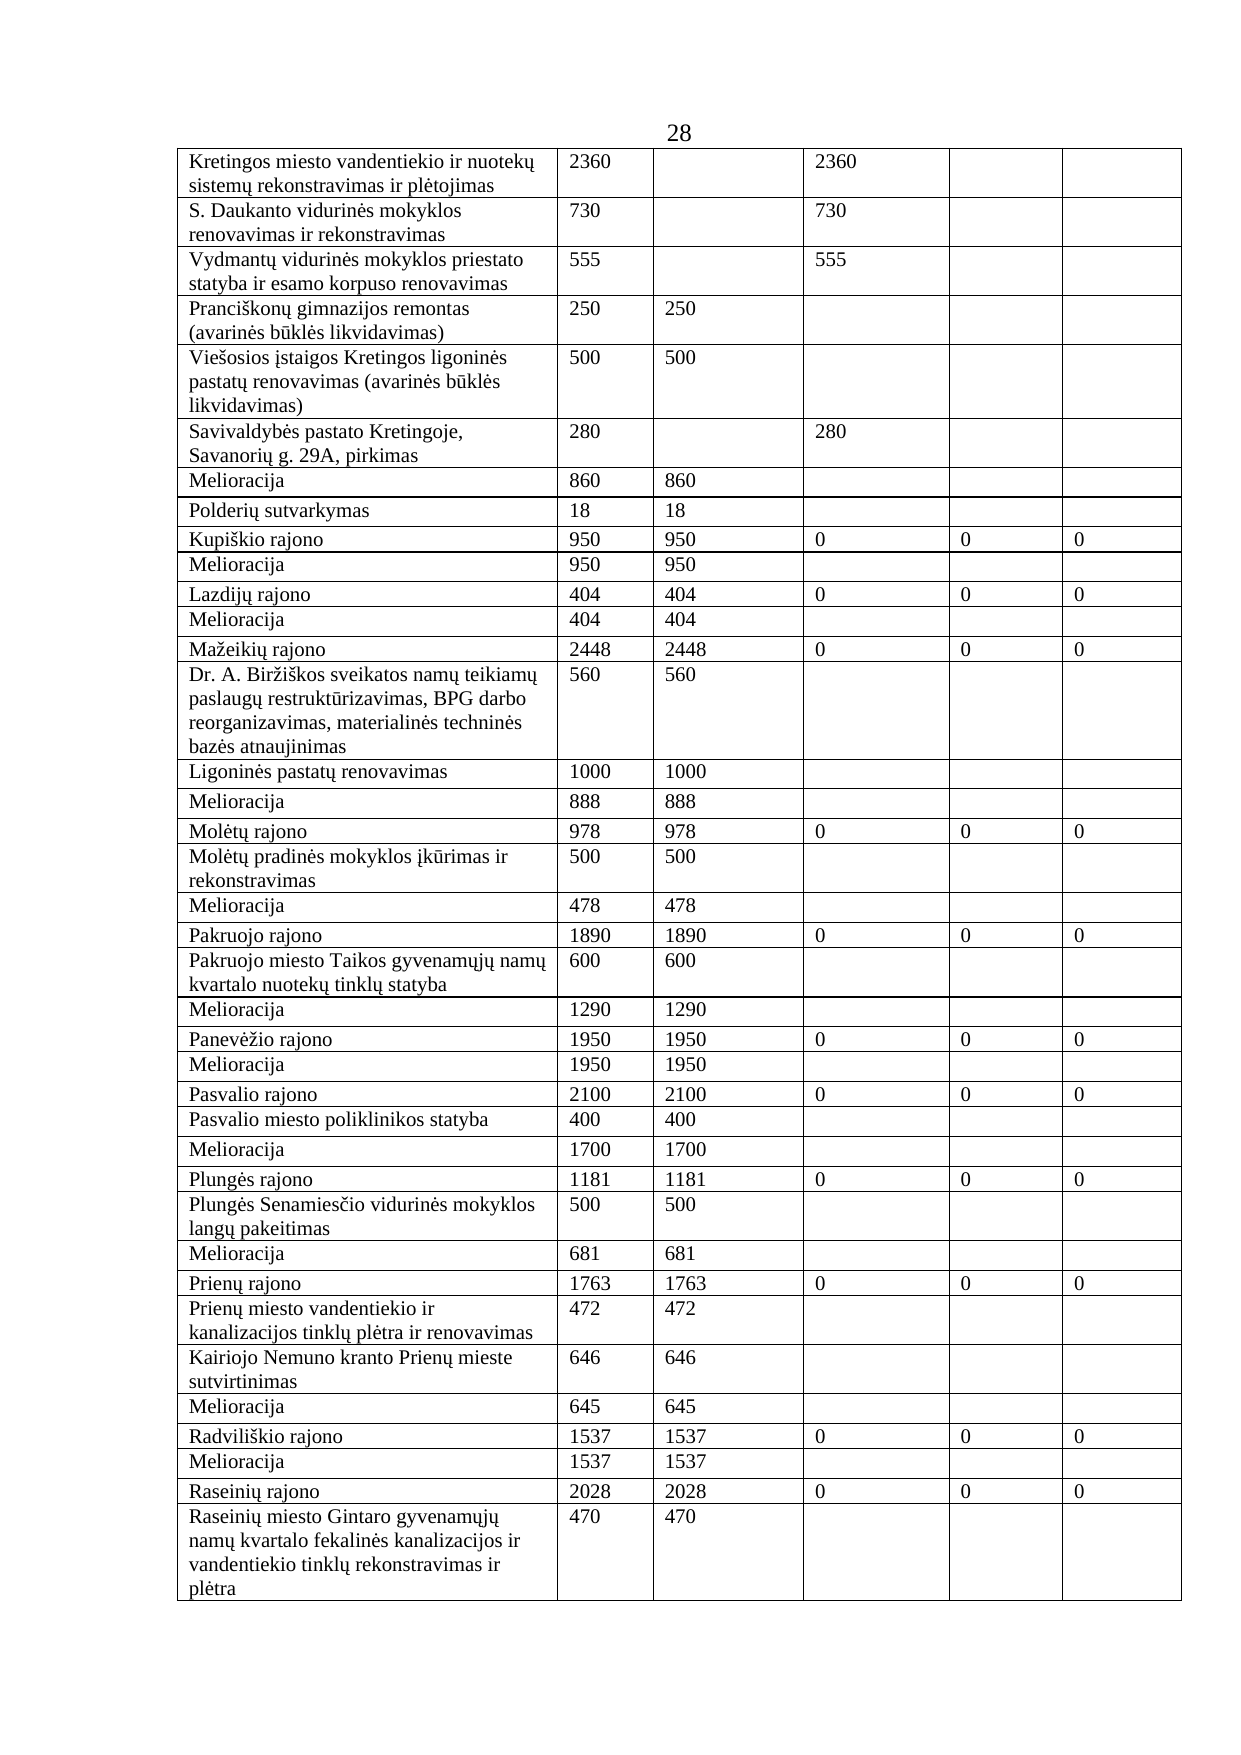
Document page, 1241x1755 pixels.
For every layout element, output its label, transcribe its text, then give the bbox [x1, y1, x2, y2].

table_cell [1063, 1137, 1181, 1166]
table_cell Panevėžio rajono [178, 1027, 557, 1051]
table_cell 2360 [804, 149, 949, 197]
table_cell [1063, 1192, 1181, 1240]
table_cell 0 [1063, 1167, 1181, 1191]
table_cell [950, 1296, 1062, 1344]
table_cell [654, 419, 803, 467]
table_cell 0 [950, 1271, 1062, 1295]
table_cell Melioracija [178, 553, 557, 581]
table_cell [804, 1107, 949, 1136]
table_cell 404 [654, 607, 803, 636]
table_cell 1950 [558, 1052, 653, 1081]
table_cell [1063, 198, 1181, 246]
table_cell [1063, 1052, 1181, 1081]
table_cell 978 [558, 819, 653, 843]
table_cell [950, 948, 1062, 996]
table_cell 18 [558, 498, 653, 526]
table_cell [1063, 1296, 1181, 1344]
table_cell Melioracija [178, 998, 557, 1026]
table_cell [1063, 662, 1181, 758]
table_cell [950, 498, 1062, 526]
table_cell 0 [1063, 637, 1181, 661]
table_cell 500 [654, 1192, 803, 1240]
table_cell 0 [1063, 819, 1181, 843]
table_cell [950, 1052, 1062, 1081]
table_cell 478 [654, 893, 803, 922]
table_cell 0 [950, 1082, 1062, 1106]
table_cell [950, 1241, 1062, 1270]
table_cell [804, 296, 949, 344]
table_cell 250 [558, 296, 653, 344]
table_cell 0 [950, 582, 1062, 606]
table_cell [804, 662, 949, 758]
table_cell 2100 [654, 1082, 803, 1106]
table_cell Molėtų pradinės mokyklos įkūrimas ir rekonstravimas [178, 844, 557, 892]
table_cell 950 [654, 553, 803, 581]
table_cell [950, 1107, 1062, 1136]
table_cell Kupiškio rajono [178, 527, 557, 551]
table_cell [1063, 345, 1181, 417]
table_cell 0 [1063, 582, 1181, 606]
table_cell Melioracija [178, 1241, 557, 1270]
table_cell [1063, 1394, 1181, 1423]
table_cell [1063, 789, 1181, 818]
table_cell [804, 1296, 949, 1344]
table_cell Pakruojo miesto Taikos gyvenamųjų namų kvartalo nuotekų tinklų statyba [178, 948, 557, 996]
table_cell 0 [1063, 1479, 1181, 1503]
table_cell 950 [558, 553, 653, 581]
table_cell 600 [654, 948, 803, 996]
table_cell [804, 607, 949, 636]
table_cell 0 [804, 1167, 949, 1191]
table_cell 860 [558, 468, 653, 496]
table_cell Melioracija [178, 1449, 557, 1478]
table_cell 1290 [654, 998, 803, 1026]
table_cell [950, 789, 1062, 818]
table_cell [804, 498, 949, 526]
table_cell 470 [654, 1504, 803, 1600]
table_cell 950 [654, 527, 803, 551]
table_cell [1063, 1241, 1181, 1270]
table_cell 730 [804, 198, 949, 246]
table_cell [1063, 498, 1181, 526]
table_cell 646 [654, 1345, 803, 1393]
table_cell Prienų rajono [178, 1271, 557, 1295]
table_cell [1063, 149, 1181, 197]
table_cell 500 [558, 844, 653, 892]
table_cell [804, 1192, 949, 1240]
table_cell 555 [804, 247, 949, 295]
table_cell 0 [804, 923, 949, 947]
table_cell [804, 1345, 949, 1393]
table_cell 2028 [558, 1479, 653, 1503]
table_cell Melioracija [178, 893, 557, 922]
table_cell [950, 1504, 1062, 1600]
table_cell 0 [950, 1479, 1062, 1503]
table_cell 645 [558, 1394, 653, 1423]
table_cell Melioracija [178, 1052, 557, 1081]
table_cell 1890 [558, 923, 653, 947]
table_cell 500 [654, 345, 803, 417]
table_cell 1763 [558, 1271, 653, 1295]
table_cell [1063, 844, 1181, 892]
table_cell Raseinių rajono [178, 1479, 557, 1503]
table_cell [950, 998, 1062, 1026]
table_cell Pakruojo rajono [178, 923, 557, 947]
table_cell Pasvalio rajono [178, 1082, 557, 1106]
table_cell 0 [804, 1027, 949, 1051]
table_cell [654, 247, 803, 295]
table_cell 730 [558, 198, 653, 246]
table_cell Ligoninės pastatų renovavimas [178, 760, 557, 788]
table_cell [804, 760, 949, 788]
table_cell 0 [804, 527, 949, 551]
table_cell 0 [950, 923, 1062, 947]
table_cell [1063, 1107, 1181, 1136]
table_cell [1063, 247, 1181, 295]
table_cell [804, 468, 949, 496]
table_cell Lazdijų rajono [178, 582, 557, 606]
table_cell Melioracija [178, 468, 557, 496]
table_cell [1063, 296, 1181, 344]
table_cell [950, 419, 1062, 467]
table_cell [1063, 1504, 1181, 1600]
table_cell 404 [558, 607, 653, 636]
table_cell [804, 1504, 949, 1600]
table_cell 1700 [558, 1137, 653, 1166]
table_cell Kairiojo Nemuno kranto Prienų mieste sutvirtinimas [178, 1345, 557, 1393]
table_cell 978 [654, 819, 803, 843]
table_cell 280 [804, 419, 949, 467]
table_cell [804, 345, 949, 417]
table_cell 950 [558, 527, 653, 551]
table_cell 1000 [558, 760, 653, 788]
table_cell 0 [804, 582, 949, 606]
table_cell 470 [558, 1504, 653, 1600]
table_cell [950, 662, 1062, 758]
table_cell 0 [804, 1271, 949, 1295]
table_cell 0 [950, 1424, 1062, 1448]
table_cell [1063, 1345, 1181, 1393]
table_cell 1700 [654, 1137, 803, 1166]
table_cell 0 [1063, 1082, 1181, 1106]
table_cell Dr. A. Biržiškos sveikatos namų teikiamų paslaugų restruktūrizavimas, BPG darbo reorganizavimas, materialinės techninės bazės atnaujinimas [178, 662, 557, 758]
table_cell 400 [654, 1107, 803, 1136]
table_cell [950, 1192, 1062, 1240]
table_cell 0 [804, 1424, 949, 1448]
table_cell Molėtų rajono [178, 819, 557, 843]
table_cell [1063, 607, 1181, 636]
table_cell Melioracija [178, 607, 557, 636]
table_cell 860 [654, 468, 803, 496]
table_cell 1290 [558, 998, 653, 1026]
table_cell 0 [804, 1479, 949, 1503]
table_cell [950, 198, 1062, 246]
table_cell Savivaldybės pastato Kretingoje, Savanorių g. 29A, pirkimas [178, 419, 557, 467]
table_cell 2028 [654, 1479, 803, 1503]
table_cell [804, 844, 949, 892]
table_cell 555 [558, 247, 653, 295]
table_cell S. Daukanto vidurinės mokyklos renovavimas ir rekonstravimas [178, 198, 557, 246]
table_cell 0 [950, 1167, 1062, 1191]
table_cell Plungės Senamiesčio vidurinės mokyklos langų pakeitimas [178, 1192, 557, 1240]
table_cell [804, 1241, 949, 1270]
table_cell 400 [558, 1107, 653, 1136]
table_cell 2360 [558, 149, 653, 197]
table_cell [654, 149, 803, 197]
table_cell [950, 607, 1062, 636]
table_cell 600 [558, 948, 653, 996]
table_cell 472 [558, 1296, 653, 1344]
table_cell 0 [804, 1082, 949, 1106]
table_cell [950, 296, 1062, 344]
table_cell [1063, 998, 1181, 1026]
table_cell Radviliškio rajono [178, 1424, 557, 1448]
table_cell Kretingos miesto vandentiekio ir nuotekų sistemų rekonstravimas ir plėtojimas [178, 149, 557, 197]
table_cell 560 [654, 662, 803, 758]
table_cell 404 [654, 582, 803, 606]
table_cell 645 [654, 1394, 803, 1423]
table_cell 0 [950, 637, 1062, 661]
table_cell 646 [558, 1345, 653, 1393]
table_cell 0 [1063, 923, 1181, 947]
table_cell Polderių sutvarkymas [178, 498, 557, 526]
table_cell 18 [654, 498, 803, 526]
table_cell [804, 1137, 949, 1166]
table_cell 681 [558, 1241, 653, 1270]
table_cell [804, 789, 949, 818]
table_cell 2448 [654, 637, 803, 661]
table_cell Pranciškonų gimnazijos remontas (avarinės būklės likvidavimas) [178, 296, 557, 344]
table_cell 404 [558, 582, 653, 606]
table_cell [804, 998, 949, 1026]
table_cell [804, 1394, 949, 1423]
table_cell [950, 149, 1062, 197]
table_cell 0 [1063, 1271, 1181, 1295]
table_cell 250 [654, 296, 803, 344]
table_cell 1890 [654, 923, 803, 947]
table_cell 560 [558, 662, 653, 758]
table_cell [654, 198, 803, 246]
table_cell [1063, 948, 1181, 996]
table_cell [804, 1052, 949, 1081]
table_cell [1063, 468, 1181, 496]
table_cell 1537 [654, 1449, 803, 1478]
table_cell 681 [654, 1241, 803, 1270]
table_cell [1063, 760, 1181, 788]
table_cell [804, 948, 949, 996]
table_cell 0 [1063, 1424, 1181, 1448]
table_cell Mažeikių rajono [178, 637, 557, 661]
table_cell 0 [950, 1027, 1062, 1051]
table_cell [950, 1137, 1062, 1166]
table_cell [950, 893, 1062, 922]
table_cell [950, 247, 1062, 295]
table_cell 1000 [654, 760, 803, 788]
table_cell [950, 760, 1062, 788]
table_cell Melioracija [178, 1394, 557, 1423]
table_cell 1181 [558, 1167, 653, 1191]
table_cell [950, 345, 1062, 417]
table_cell 1537 [558, 1424, 653, 1448]
table_cell 500 [558, 345, 653, 417]
table_cell [950, 1394, 1062, 1423]
table_cell [1063, 419, 1181, 467]
table_cell 478 [558, 893, 653, 922]
table_cell 0 [950, 819, 1062, 843]
table_cell 1950 [558, 1027, 653, 1051]
table_cell [950, 844, 1062, 892]
table_cell 0 [804, 637, 949, 661]
table_cell [1063, 553, 1181, 581]
table_cell 2448 [558, 637, 653, 661]
table_cell [950, 1449, 1062, 1478]
table_cell Pasvalio miesto poliklinikos statyba [178, 1107, 557, 1136]
table_cell 0 [1063, 1027, 1181, 1051]
table_cell [950, 468, 1062, 496]
table_cell 1950 [654, 1027, 803, 1051]
table_cell [804, 1449, 949, 1478]
table_cell 472 [654, 1296, 803, 1344]
table_cell 1537 [558, 1449, 653, 1478]
table_cell 500 [654, 844, 803, 892]
table_cell Vydmantų vidurinės mokyklos priestato statyba ir esamo korpuso renovavimas [178, 247, 557, 295]
table_cell 0 [804, 819, 949, 843]
table_cell 0 [1063, 527, 1181, 551]
table_cell 2100 [558, 1082, 653, 1106]
table_cell 888 [558, 789, 653, 818]
table_cell [950, 1345, 1062, 1393]
table_cell Melioracija [178, 789, 557, 818]
table_cell Viešosios įstaigos Kretingos ligoninės pastatų renovavimas (avarinės būklės likvidavimas) [178, 345, 557, 417]
table_cell [950, 553, 1062, 581]
table_cell Prienų miesto vandentiekio ir kanalizacijos tinklų plėtra ir renovavimas [178, 1296, 557, 1344]
table_cell 1763 [654, 1271, 803, 1295]
table_cell [804, 553, 949, 581]
table_cell Plungės rajono [178, 1167, 557, 1191]
table_cell 0 [950, 527, 1062, 551]
table_cell 1537 [654, 1424, 803, 1448]
table_cell [1063, 1449, 1181, 1478]
table_cell 500 [558, 1192, 653, 1240]
table_cell [1063, 893, 1181, 922]
table_cell Raseinių miesto Gintaro gyvenamųjų namų kvartalo fekalinės kanalizacijos ir vandentiekio tinklų rekonstravimas ir plėtra [178, 1504, 557, 1600]
table_cell [804, 893, 949, 922]
table_cell Melioracija [178, 1137, 557, 1166]
table_cell 888 [654, 789, 803, 818]
table_cell 1950 [654, 1052, 803, 1081]
table_cell 280 [558, 419, 653, 467]
table_cell 1181 [654, 1167, 803, 1191]
